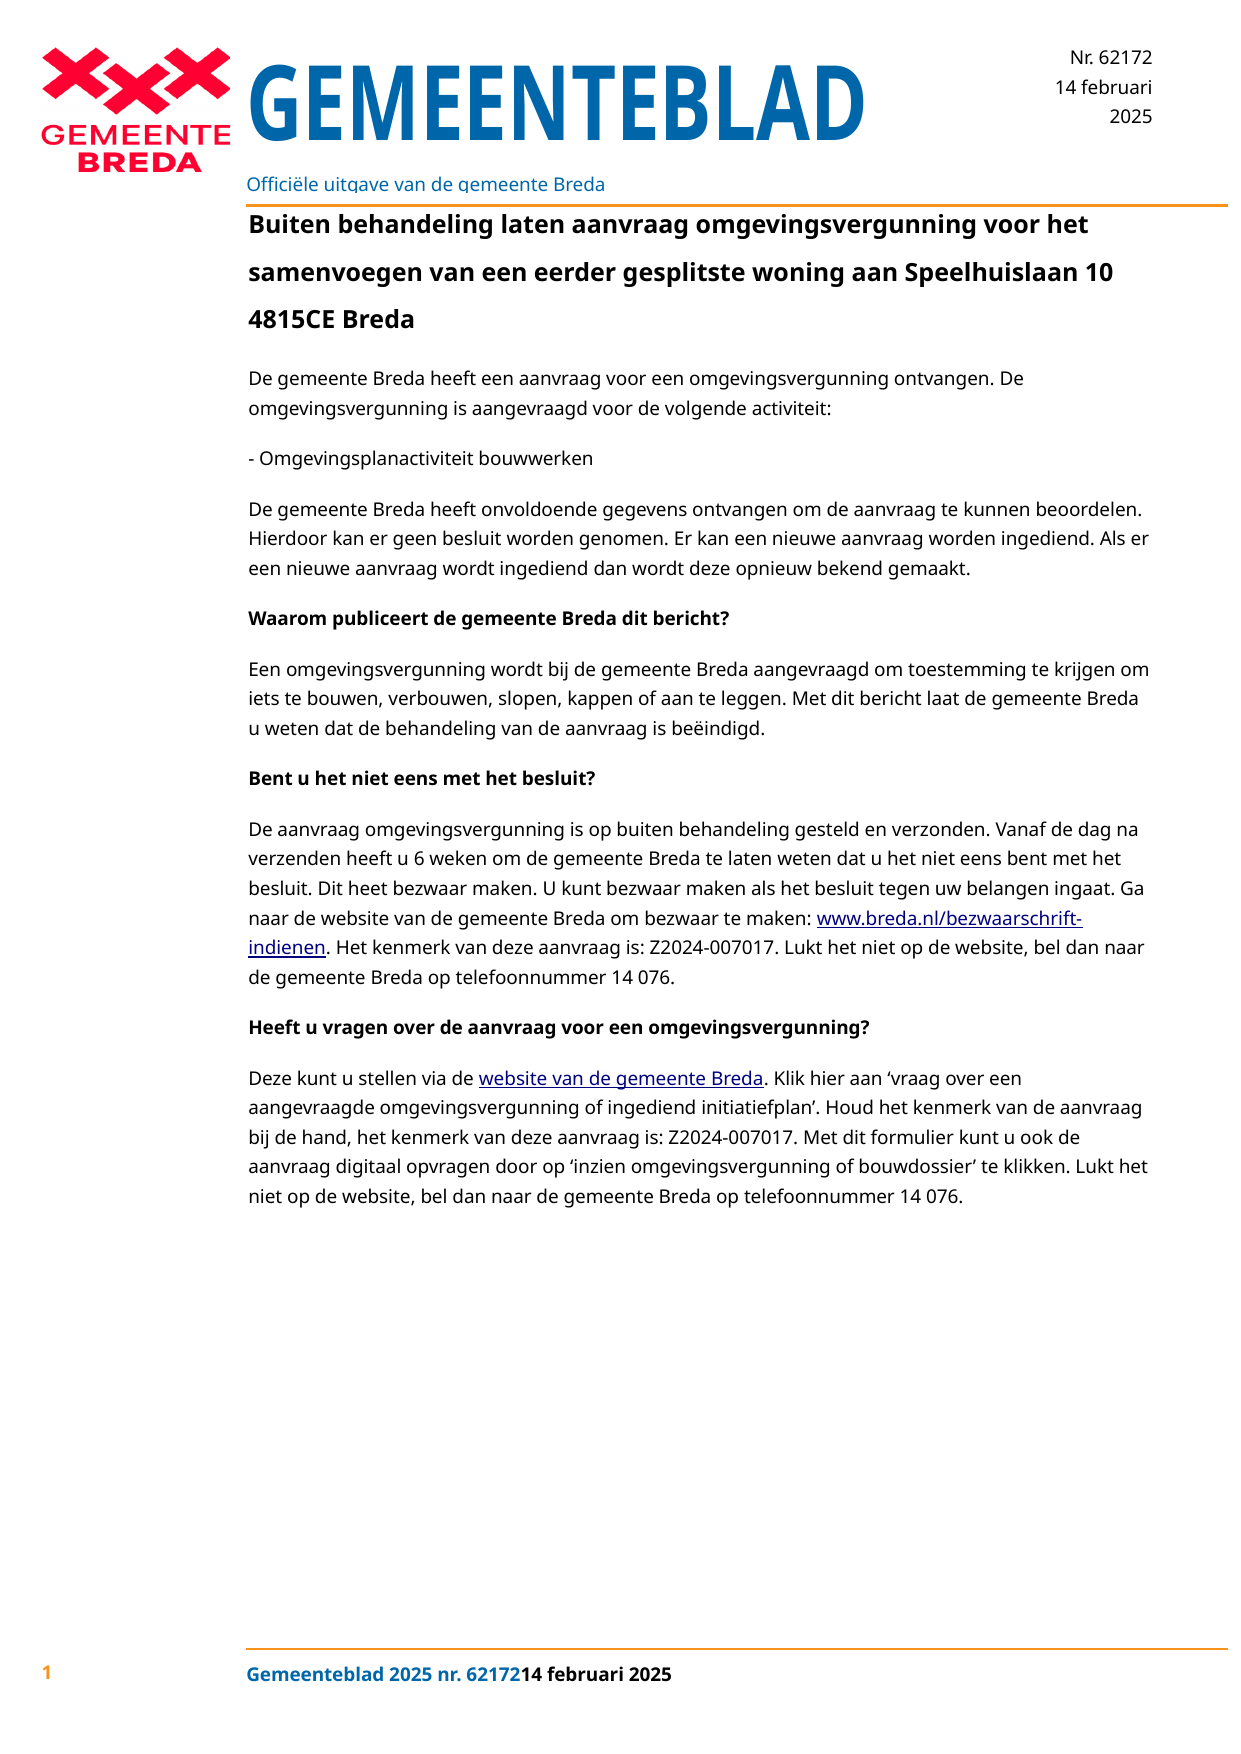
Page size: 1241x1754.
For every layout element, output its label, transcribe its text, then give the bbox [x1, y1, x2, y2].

text De gemeente Breda heeft een aanvraag voor een omgevingsvergunning ontvangen. De omgevingsvergunning is aangevraagd voor de volgende activiteit: [248, 366, 1152, 421]
text Deze kunt u stellen via de website van de gemeente Breda. Klik hier aan ‘vraag over een aangevraagde omgevingsvergunning of ingediend initiatiefplan’. Houd het kenmerk van de aanvraag bij de hand, het kenmerk van deze aanvraag is: Z2024-007017. Met dit formulier kunt u ook de aanvraag digitaal opvragen door op ‘inzien omgevingsvergunning of bouwdossier’ te klikken. Lukt het niet op de website, bel dan naar de gemeente Breda op telefoonnummer 14 076. [248, 1065, 1152, 1209]
picture [41, 47, 231, 172]
text De gemeente Breda heeft onvoldoende gegevens ontvangen om de aanvraag te kunnen beoordelen. Hierdoor kan er geen besluit worden genomen. Er kan een nieuwe aanvraag worden ingediend. Als er een nieuwe aanvraag wordt ingediend dan wordt deze opnieuw bekend gemaakt. [248, 496, 1152, 581]
text Waarom publiceert de gemeente Breda dit bericht? [248, 606, 1152, 631]
text Bent u het niet eens met het besluit? [248, 766, 1152, 791]
text Buiten behandeling laten aanvraag omgevingsvergunning voor het samenvoegen van een eerder gesplitste woning aan Speelhuislaan 10 4815CE Breda [248, 207, 1152, 336]
text De aanvraag omgevingsvergunning is op buiten behandeling gesteld en verzonden. Vanaf de dag na verzenden heeft u 6 weken om de gemeente Breda te laten weten dat u het niet eens bent met het besluit. Dit heet bezwaar maken. U kunt bezwaar maken als het besluit tegen uw belangen ingaat. Ga naar de website van de gemeente Breda om bezwaar te maken: www.breda.nl/bezwaarschrift-indienen. Het kenmerk van deze aanvraag is: Z2024-007017. Lukt het niet op de website, bel dan naar de gemeente Breda op telefoonnummer 14 076. [248, 816, 1152, 989]
text - Omgevingsplanactiviteit bouwwerken [248, 446, 1152, 471]
text Heeft u vragen over de aanvraag voor een omgevingsvergunning? [248, 1014, 1152, 1040]
text Een omgevingsvergunning wordt bij de gemeente Breda aangevraagd om toestemming te krijgen om iets te bouwen, verbouwen, slopen, kappen of aan te leggen. Met dit bericht laat de gemeente Breda u weten dat de behandeling van de aanvraag is beëindigd. [248, 656, 1152, 741]
